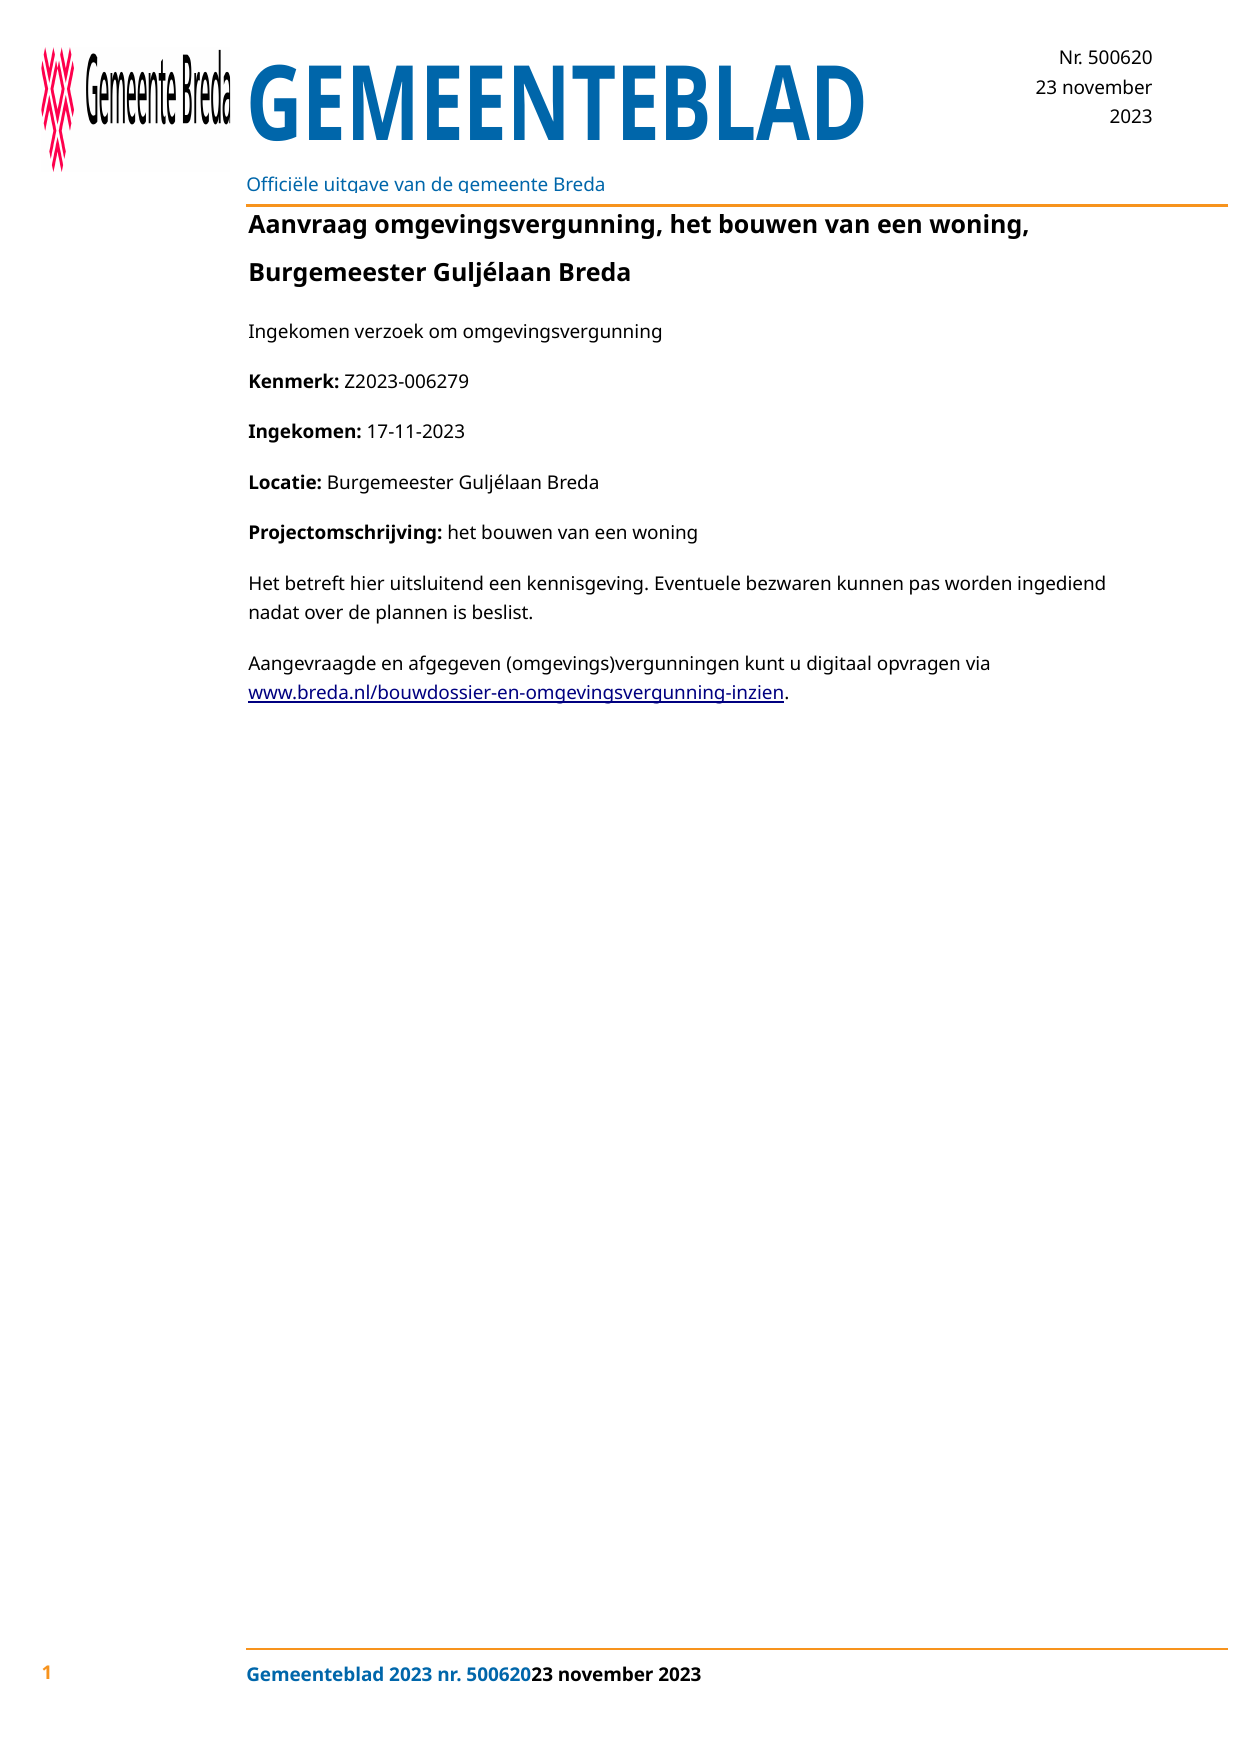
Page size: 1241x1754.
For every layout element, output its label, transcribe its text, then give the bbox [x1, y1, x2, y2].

text Aanvraag omgevingsvergunning, het bouwen van een woning, Burgemeester Guljélaan Breda [248, 207, 1152, 288]
text Het betreft hier uitsluitend een kennisgeving. Eventuele bezwaren kunnen pas worden ingediend nadat over de plannen is beslist. [248, 570, 1152, 625]
text Aangevraagde en afgegeven (omgevings)vergunningen kunt u digitaal opvragen via www.breda.nl/bouwdossier-en-omgevingsvergunning-inzien. [248, 650, 1152, 705]
text Ingekomen: 17-11-2023 [248, 419, 1152, 444]
text Ingekomen verzoek om omgevingsvergunning [248, 318, 1152, 344]
text Kenmerk: Z2023-006279 [248, 368, 1152, 394]
picture [41, 47, 231, 172]
text Locatie: Burgemeester Guljélaan Breda [248, 469, 1152, 495]
text Projectomschrijving: het bouwen van een woning [248, 519, 1152, 545]
